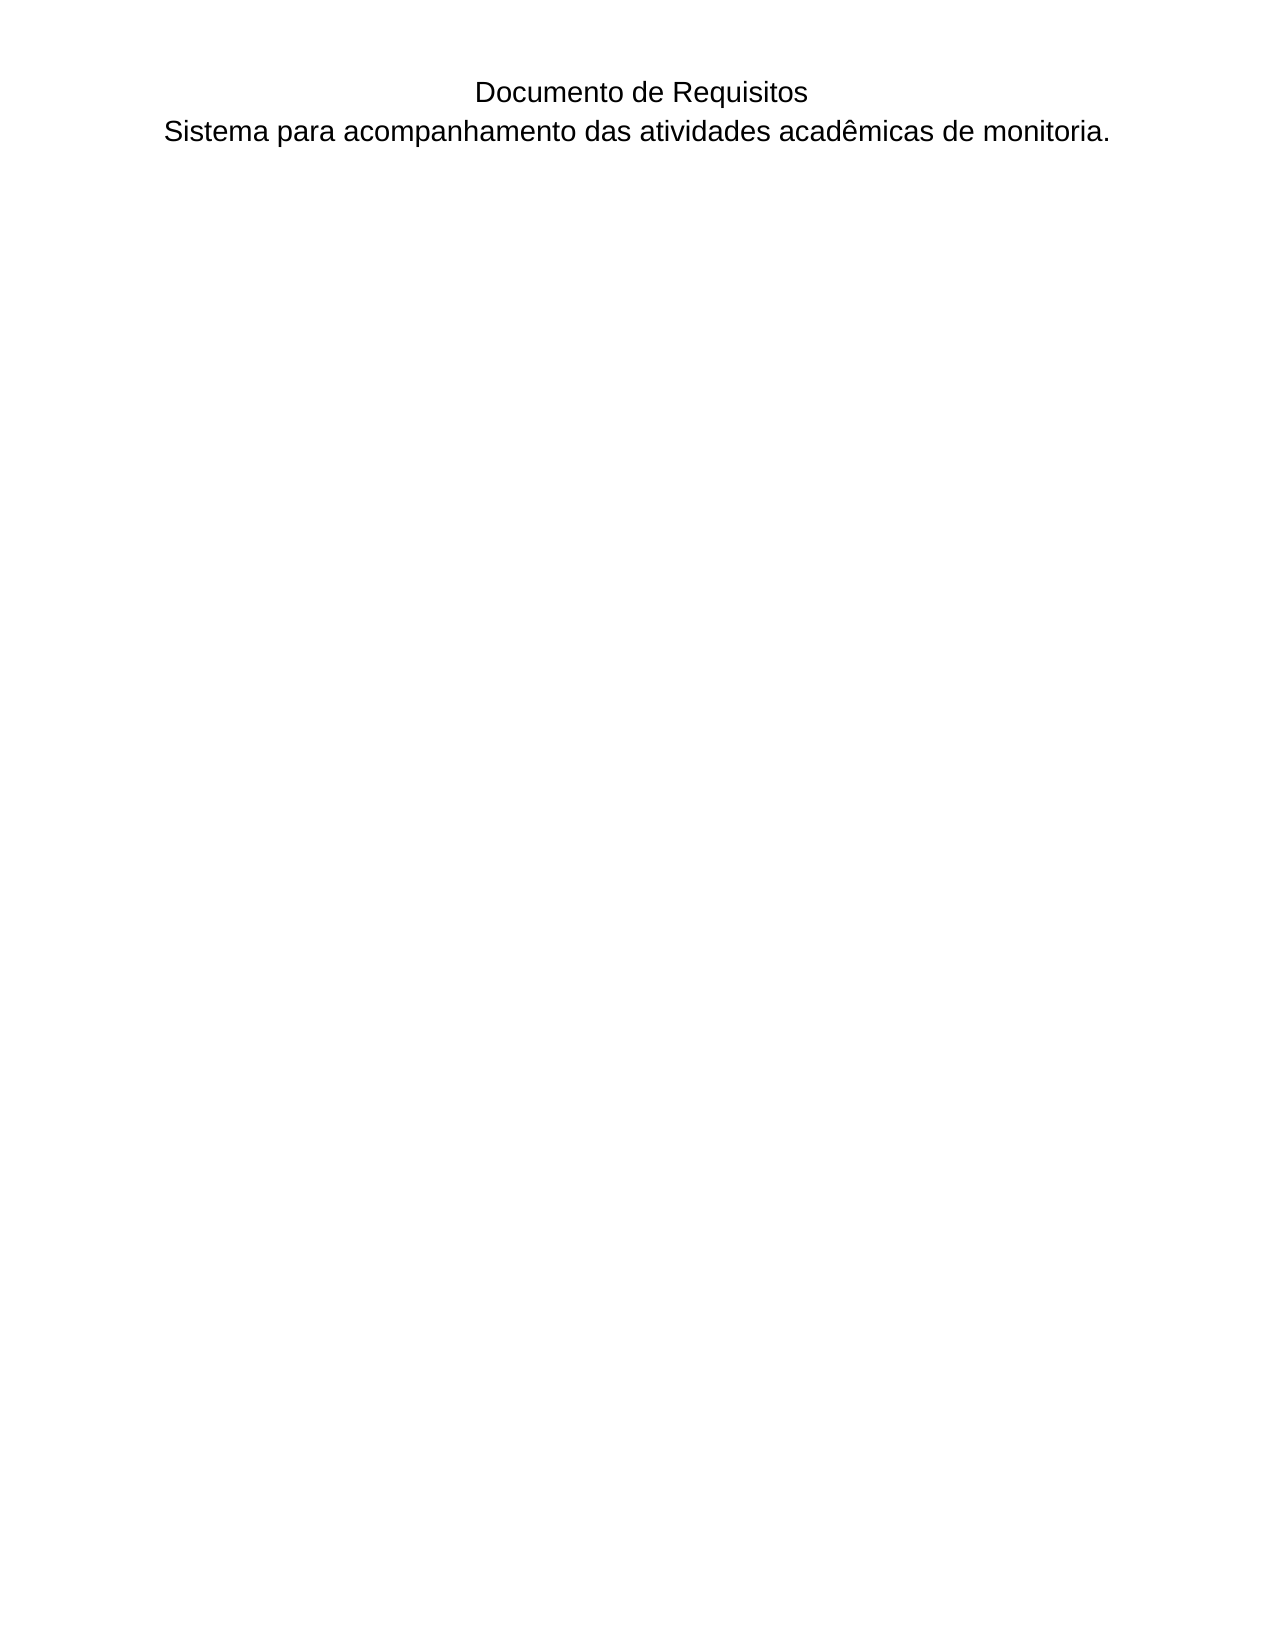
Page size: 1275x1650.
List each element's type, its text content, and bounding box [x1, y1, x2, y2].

text Sistema para acompanhamento das atividades acadêmicas de monitoria. [150, 113, 1125, 147]
text Documento de Requisitos [150, 75, 1125, 108]
